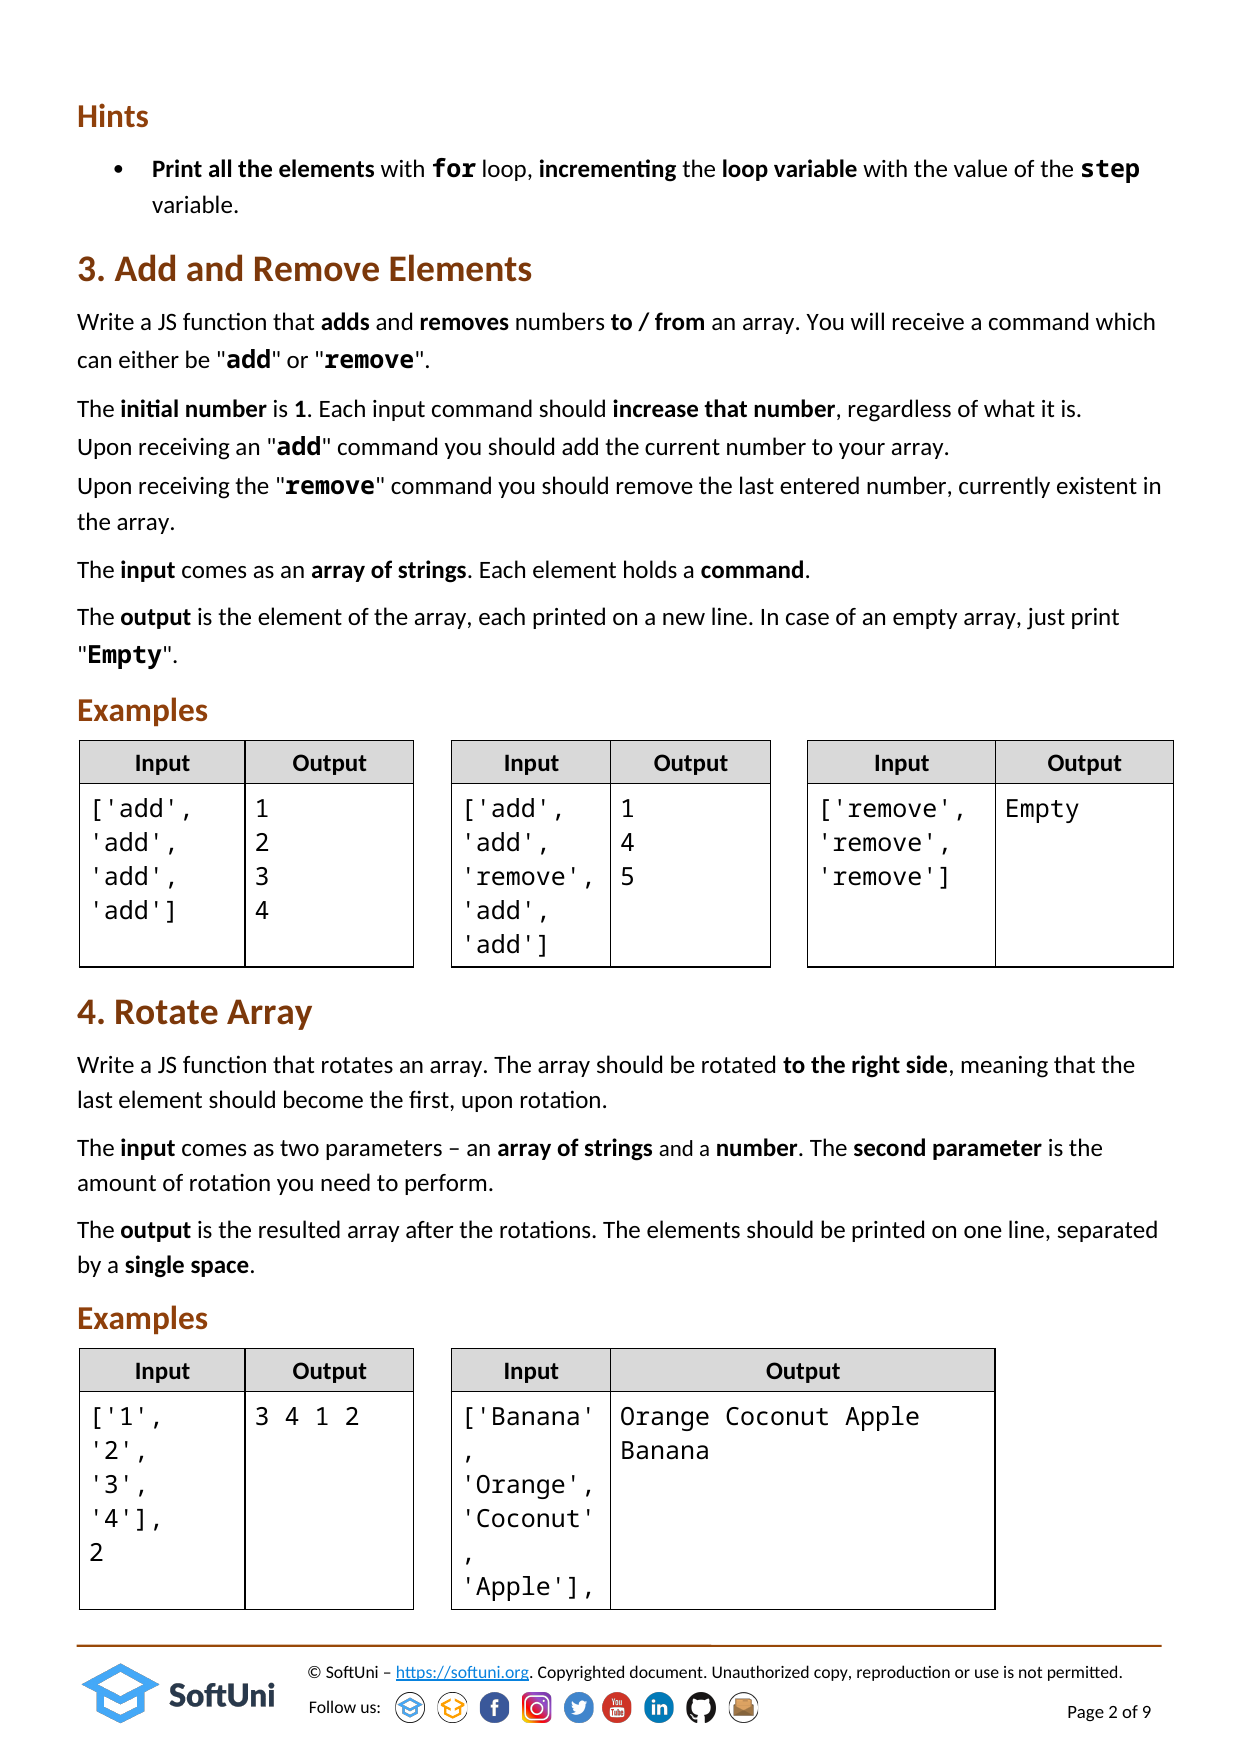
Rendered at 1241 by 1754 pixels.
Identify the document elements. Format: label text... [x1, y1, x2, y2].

picture [522, 1692, 552, 1723]
table_cell Orange Coconut Apple Banana [611, 1392, 994, 1608]
table_cell 3 4 1 2 [246, 1392, 413, 1608]
table_cell ['add', 'add', 'remove', 'add', 'add'] [452, 784, 610, 966]
table_header Input [80, 1349, 244, 1391]
picture [665, 1714, 674, 1723]
picture [658, 1705, 667, 1714]
picture [644, 1692, 653, 1701]
text The input comes as an array of strings. Each element holds a command. [77, 554, 1163, 584]
table_header Input [80, 741, 244, 783]
picture [665, 1692, 674, 1701]
table_header Output [611, 1349, 994, 1391]
picture [686, 1692, 716, 1723]
picture [75, 1658, 281, 1729]
text The initial number is 1. Each input command should increase that number, regardless of what it is. Upon receiving an "add" command you should add the current number to your array. Upon receiving the "remove" command you should remove the last entered number, currently existent in the array. [77, 393, 1163, 537]
subtitle Hints [77, 95, 1163, 136]
subtitle Add and Remove Elements [77, 245, 1163, 291]
table_header [414, 740, 451, 783]
table_cell Empty [996, 784, 1173, 966]
table_cell ['remove', 'remove', 'remove'] [808, 784, 995, 966]
table_header Input [808, 741, 995, 783]
table_header [771, 740, 807, 966]
table_cell [414, 1391, 451, 1608]
table_cell ['Banana', 'Orange', 'Coconut', 'Apple'], [452, 1392, 610, 1608]
table_header Output [246, 1349, 413, 1391]
picture [437, 1692, 468, 1723]
picture [644, 1714, 653, 1723]
picture [479, 1692, 510, 1723]
table_header Output [611, 741, 770, 783]
picture [728, 1692, 759, 1723]
table_header [414, 1348, 451, 1391]
list Print all the elements with for loop, incrementing the loop variable with the value of the step variable. [114, 151, 1163, 219]
text The output is the resulted array after the rotations. The elements should be printed on one line, separated by a single space. [77, 1214, 1163, 1280]
table_cell 1 2 3 4 [246, 784, 413, 966]
text Write a JS function that adds and removes numbers to / from an array. You will receive a command which can either be "add" or "remove". [77, 306, 1163, 376]
table_header Input [452, 741, 610, 783]
subtitle Examples [77, 689, 1163, 729]
picture [395, 1692, 425, 1723]
subtitle Examples [77, 1297, 1163, 1338]
table_header Output [246, 741, 413, 783]
text Write a JS function that rotates an array. The array should be rotated to the right side, meaning that the last element should become the first, upon rotation. [77, 1049, 1163, 1115]
table_cell ['1', '2', '3', '4'], 2 [80, 1392, 244, 1608]
table_cell 1 4 5 [611, 784, 770, 966]
table_cell [414, 783, 451, 966]
subtitle Rotate Array [77, 988, 1163, 1034]
picture [564, 1692, 594, 1723]
table_cell ['add', 'add', 'add', 'add'] [80, 784, 244, 966]
table_header Input [452, 1349, 610, 1391]
text The input comes as two parameters – an array of strings and a number. The second parameter is the amount of rotation you need to perform. [77, 1132, 1163, 1197]
text The output is the element of the array, each printed on a new line. In case of an empty array, just print "Empty". [77, 602, 1163, 671]
table_header Output [996, 741, 1173, 783]
picture [602, 1692, 632, 1723]
